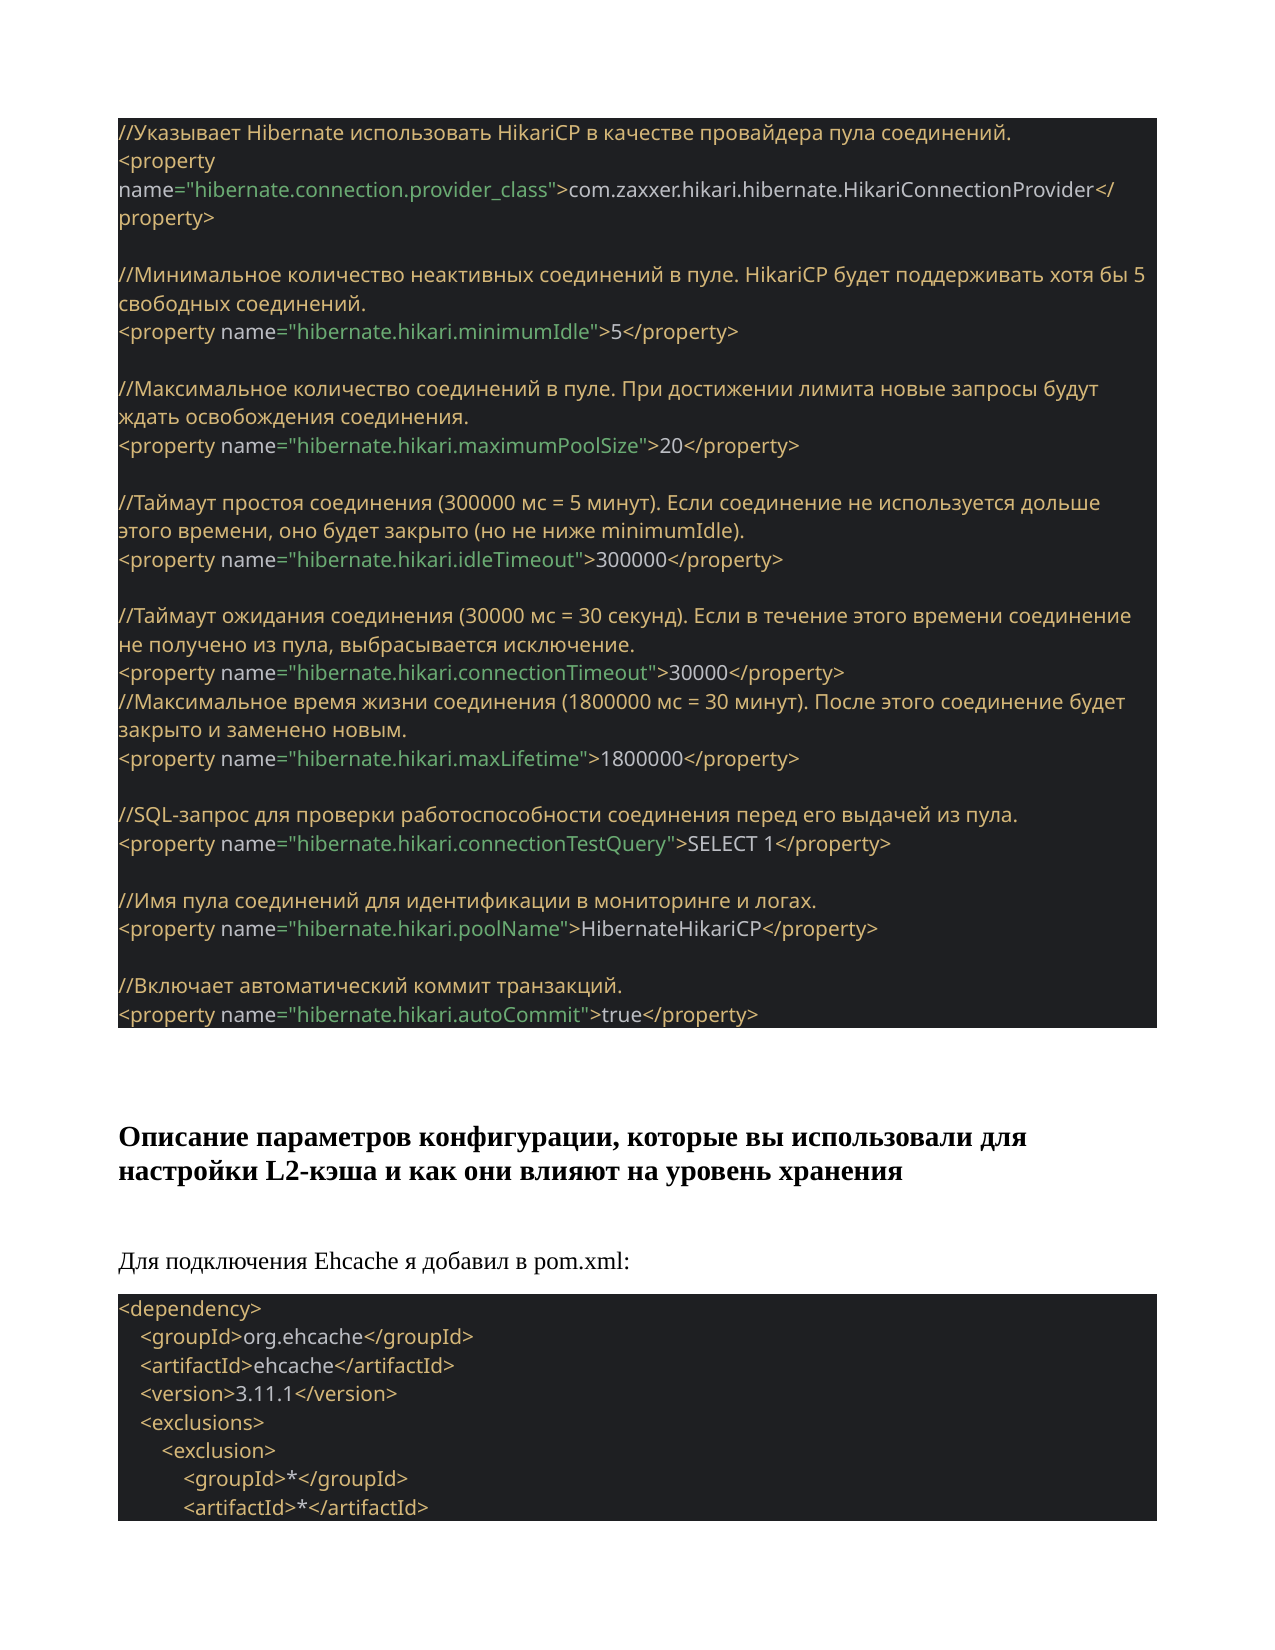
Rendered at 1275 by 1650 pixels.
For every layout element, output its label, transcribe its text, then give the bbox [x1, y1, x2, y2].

text //SQL-запрос для проверки работоспособности соединения перед его выдачей из пула. <property name="hibernate.hikari.connectionTestQuery">SELECT 1</property> [118, 801, 1157, 857]
text //Максимальное количество соединений в пуле. При достижении лимита новые запросы будут ждать освобождения соединения. <property name="hibernate.hikari.maximumPoolSize">20</property> [118, 374, 1157, 459]
text //Таймаут простоя соединения (300000 мс = 5 минут). Если соединение не используется дольше этого времени, оно будет закрыто (но не ниже minimumIdle). <property name="hibernate.hikari.idleTimeout">300000</property> [118, 488, 1157, 573]
subtitle Описание параметров конфигурации, которые вы использовали для настройки L2-кэша и как они влияют на уровень хранения [118, 1119, 1157, 1186]
text //Максимальное время жизни соединения (1800000 мс = 30 минут). После этого соединение будет закрыто и заменено новым. [118, 687, 1157, 744]
text <property name="hibernate.hikari.maxLifetime">1800000</property> [118, 744, 1157, 772]
text <property name="hibernate.connection.provider_class">com.zaxxer.hikari.hibernate.HikariConnectionProvider</property> [118, 147, 1157, 232]
text //Таймаут ожидания соединения (30000 мс = 30 секунд). Если в течение этого времени соединение не получено из пула, выбрасывается исключение. <property name="hibernate.hikari.connectionTimeout">30000</property> [118, 602, 1157, 687]
text Для подключения Ehcache я добавил в pom.xml: [118, 1246, 1157, 1275]
text //Включает автоматический коммит транзакций. <property name="hibernate.hikari.autoCommit">true</property> [118, 971, 1157, 1028]
text //Минимальное количество неактивных соединений в пуле. HikariCP будет поддерживать хотя бы 5 свободных соединений. <property name="hibernate.hikari.minimumIdle">5</property> [118, 260, 1157, 346]
text //Указывает Hibernate использовать HikariCP в качестве провайдера пула соединений. [118, 118, 1157, 147]
text //Имя пула соединений для идентификации в мониторинге и логах. <property name="hibernate.hikari.poolName">HibernateHikariCP</property> [118, 886, 1157, 943]
text <dependency> <groupId>org.ehcache</groupId> <artifactId>ehcache</artifactId> <version>3.11.1</version> <exclusions> <exclusion> <groupId>*</groupId> <artifactId>*</artifactId> [118, 1294, 1157, 1521]
